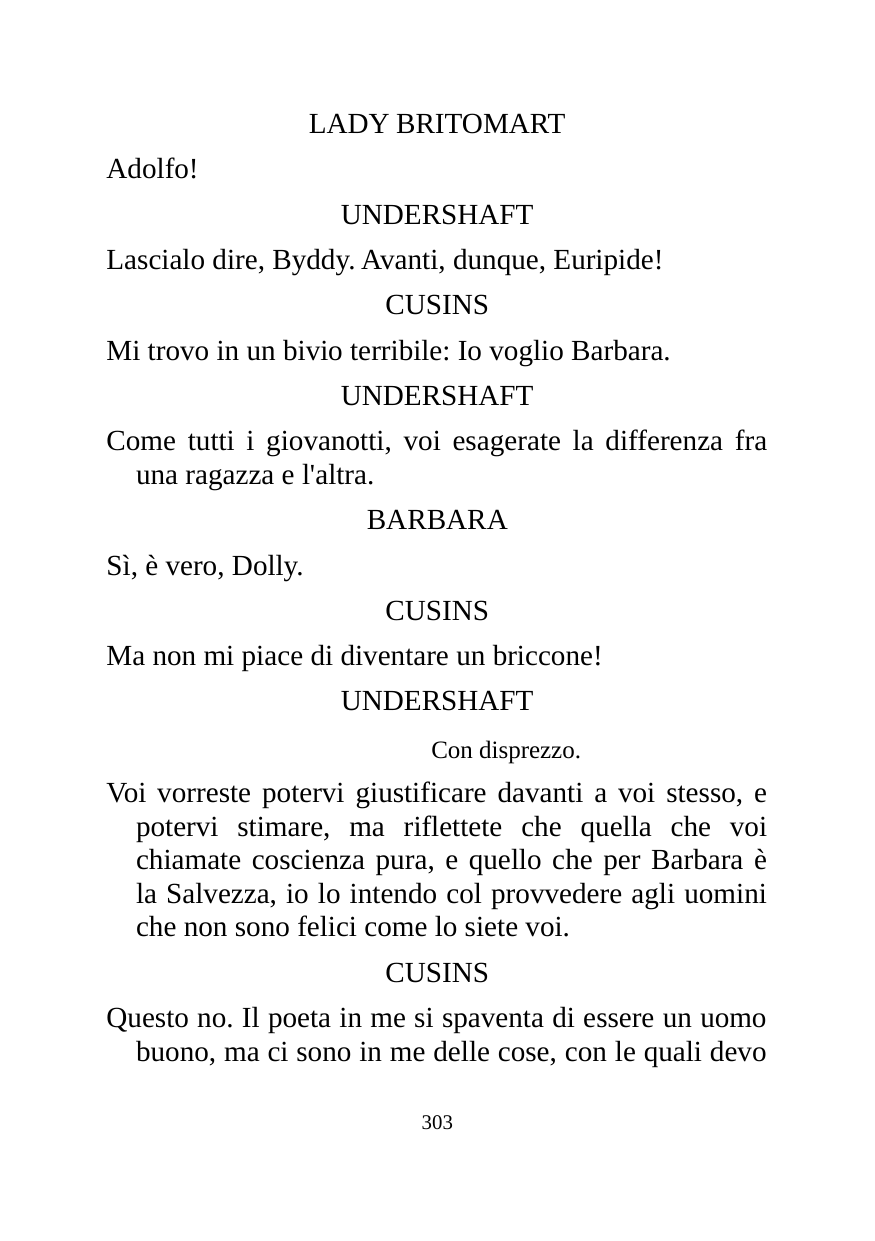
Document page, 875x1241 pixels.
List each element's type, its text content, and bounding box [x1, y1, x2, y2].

text Voi vorreste potervi giustificare davanti a voi stesso, e potervi stimare, ma riflettete che quella che voi chiamate coscienza pura, e quello che per Barbara è la Salvezza, io lo intendo col provvedere agli uomini che non sono felici come lo siete voi. [106, 775, 768, 943]
text Adolfo! [106, 152, 768, 185]
text UNDERSHAFT [106, 197, 768, 230]
text Lascialo dire, Byddy. Avanti, dunque, Euripide! [106, 242, 768, 276]
text LADY BRITOMART [106, 106, 768, 140]
text Come tutti i giovanotti, voi esagerate la differenza fra una ragazza e l'altra. [106, 423, 768, 491]
text CUSINS [106, 955, 768, 988]
text CUSINS [106, 287, 768, 321]
text UNDERSHAFT [106, 683, 768, 717]
text Con disprezzo. [431, 735, 768, 763]
text BARBARA [106, 502, 768, 536]
text CUSINS [106, 593, 768, 626]
text Ma non mi piace di diventare un briccone! [106, 638, 768, 672]
text Questo no. Il poeta in me si spaventa di essere un uomo buono, ma ci sono in me delle cose, con le quali devo [106, 1000, 768, 1067]
text Mi trovo in un bivio terribile: Io voglio Barbara. [106, 333, 768, 366]
text Sì, è vero, Dolly. [106, 548, 768, 581]
text UNDERSHAFT [106, 378, 768, 412]
